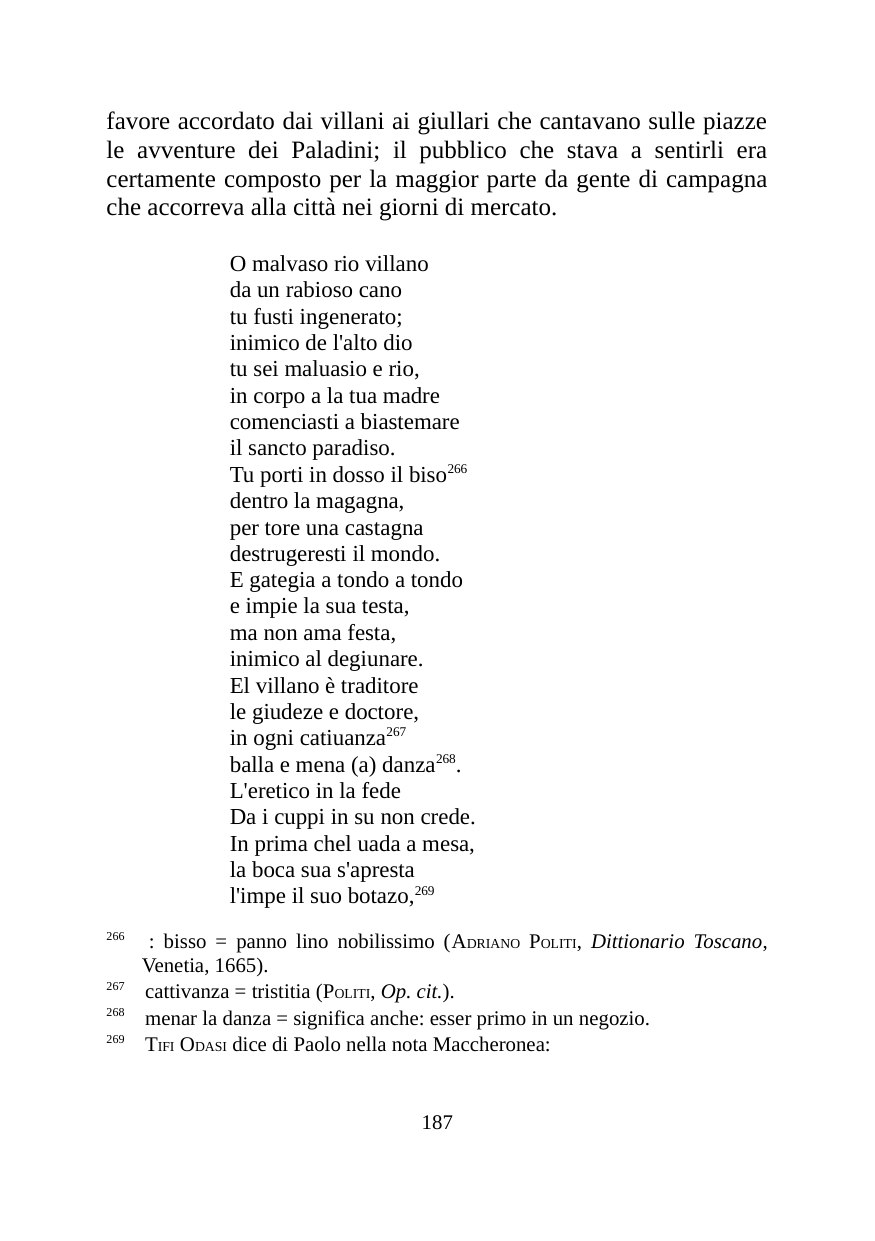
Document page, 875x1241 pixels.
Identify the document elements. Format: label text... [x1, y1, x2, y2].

text menar la danza = significa anche: esser primo in un negozio. [106, 1004, 768, 1030]
text favore accordato dai villani ai giullari che cantavano sulle piazze le avventure dei Paladini; il pubblico che stava a sentirli era certamente composto per la maggior parte da gente di campagna che accorreva alla città nei giorni di mercato. [106, 106, 768, 221]
text cattivanza = tristitia (Politi, Op. cit.). [106, 977, 768, 1004]
text balla e mena (a) danza. [200, 751, 768, 777]
text l'impe il suo botazo, [200, 882, 768, 909]
text per tore una castagna [200, 513, 768, 540]
text inimico al degiunare. [200, 645, 768, 672]
text il sancto paradiso. [200, 434, 768, 461]
text Tifi Odasi dice di Paolo nella nota Maccheronea: [106, 1030, 768, 1056]
text le giudeze e doctore, [200, 698, 768, 724]
text tu fusti ingenerato; [200, 303, 768, 329]
text la boca sua s'apresta [200, 856, 768, 882]
text El villano è traditore [200, 672, 768, 698]
text dentro la magagna, [200, 487, 768, 513]
text tu sei maluasio e rio, [200, 355, 768, 382]
text : bisso = panno lino nobilissimo (Adriano Politi, Dittionario Toscano, Venetia, 1665). [106, 927, 768, 977]
text e impie la sua testa, [200, 593, 768, 619]
text in ogni catiuanza [200, 724, 768, 751]
text In prima chel uada a mesa, [200, 830, 768, 856]
text inimico de l'alto dio [200, 329, 768, 355]
text L'eretico in la fede [200, 777, 768, 803]
text da un rabioso cano [200, 276, 768, 303]
text destrugeresti il mondo. [200, 540, 768, 566]
text ma non ama festa, [200, 619, 768, 645]
text in corpo a la tua madre [200, 382, 768, 408]
text O malvaso rio villano [200, 250, 768, 276]
text E gategia a tondo a tondo [200, 566, 768, 593]
text Tu porti in dosso il biso [200, 461, 768, 487]
text comenciasti a biastemare [200, 408, 768, 434]
text Da i cuppi in su non crede. [200, 803, 768, 830]
